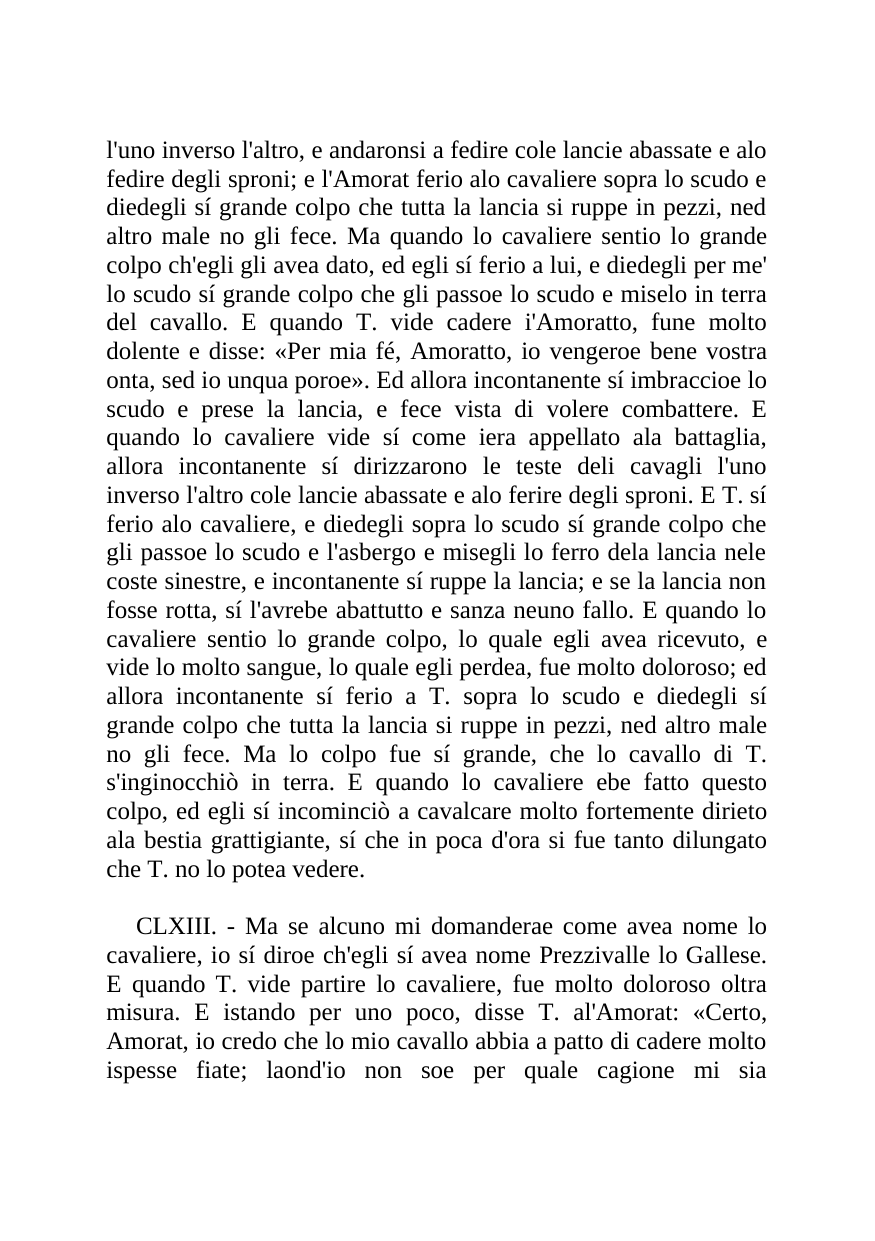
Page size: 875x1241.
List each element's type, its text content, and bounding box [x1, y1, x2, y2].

text CLXIII. - Ma se alcuno mi domanderae come avea nome lo cavaliere, io sí diroe ch'egli sí avea nome Prezzivalle lo Gallese. E quando T. vide partire lo cavaliere, fue molto doloroso oltra misura. E istando per uno poco, disse T. al'Amorat: «Certo, Amorat, io credo che lo mio cavallo abbia a patto di cadere molto ispesse fiate; laond'io non soe per quale cagione mi sia [106, 911, 768, 1084]
text l'uno inverso l'altro, e andaronsi a fedire cole lancie abassate e alo fedire degli sproni; e l'Amorat ferio alo cavaliere sopra lo scudo e diedegli sí grande colpo che tutta la lancia si ruppe in pezzi, ned altro male no gli fece. Ma quando lo cavaliere sentio lo grande colpo ch'egli gli avea dato, ed egli sí ferio a lui, e diedegli per me' lo scudo sí grande colpo che gli passoe lo scudo e miselo in terra del cavallo. E quando T. vide cadere i'Amoratto, fune molto dolente e disse: «Per mia fé, Amoratto, io vengeroe bene vostra onta, sed io unqua poroe». Ed allora incontanente sí imbraccioe lo scudo e prese la lancia, e fece vista di volere combattere. E quando lo cavaliere vide sí come iera appellato ala battaglia, allora incontanente sí dirizzarono le teste deli cavagli l'uno inverso l'altro cole lancie abassate e alo ferire degli sproni. E T. sí ferio alo cavaliere, e diedegli sopra lo scudo sí grande colpo che gli passoe lo scudo e l'asbergo e misegli lo ferro dela lancia nele coste sinestre, e incontanente sí ruppe la lancia; e se la lancia non fosse rotta, sí l'avrebe abattutto e sanza neuno fallo. E quando lo cavaliere sentio lo grande colpo, lo quale egli avea ricevuto, e vide lo molto sangue, lo quale egli perdea, fue molto doloroso; ed allora incontanente sí ferio a T. sopra lo scudo e diedegli sí grande colpo che tutta la lancia si ruppe in pezzi, ned altro male no gli fece. Ma lo colpo fue sí grande, che lo cavallo di T. s'inginocchiò in terra. E quando lo cavaliere ebe fatto questo colpo, ed egli sí incominciò a cavalcare molto fortemente dirieto ala bestia grattigiante, sí che in poca d'ora si fue tanto dilungato che T. no lo potea vedere. [106, 135, 768, 882]
